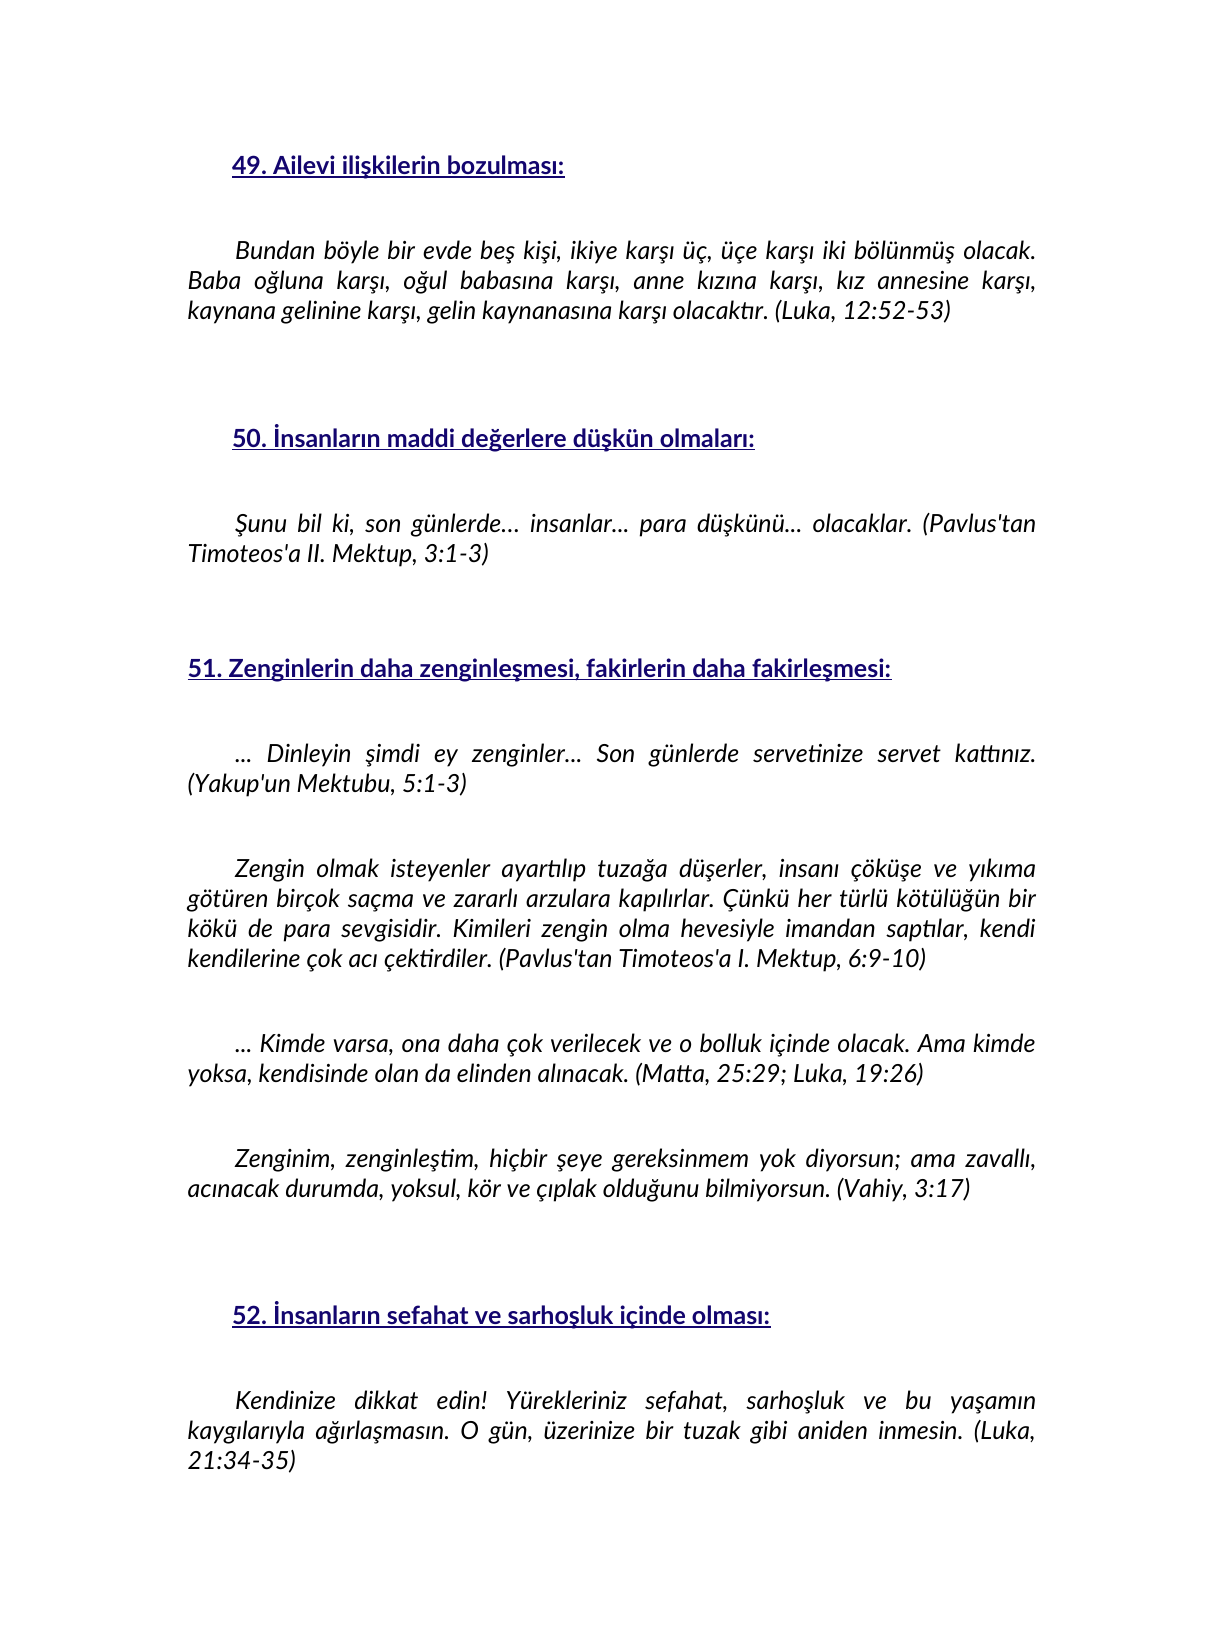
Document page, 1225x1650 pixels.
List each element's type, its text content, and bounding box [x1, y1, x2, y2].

text 52. İnsanların sefahat ve sarhoşluk içinde olması: [187, 1300, 1037, 1330]
subtitle Zengin olmak isteyenler ayartılıp tuzağa düşerler, insanı çöküşe ve yıkıma götüren birçok saçma ve zararlı arzulara kapılırlar. Çünkü her türlü kötülüğün bir kökü de para sevgisidir. Kimileri zengin olma hevesiyle imandan saptılar, kendi kendilerine çok acı çektirdiler. (Pavlus'tan Timoteos'a I. Mektup, 6:9-10) [187, 852, 1037, 972]
subtitle Bundan böyle bir evde beş kişi, ikiye karşı üç, üçe karşı iki bölünmüş olacak. Baba oğluna karşı, oğul babasına karşı, anne kızına karşı, kız annesine karşı, kaynana gelinine karşı, gelin kaynanasına karşı olacaktır. (Luka, 12:52-53) [187, 235, 1037, 325]
subtitle Şunu bil ki, son günlerde… insanlar... para düşkünü... olacaklar. (Pavlus'tan Timoteos'a II. Mektup, 3:1-3) [187, 507, 1037, 567]
text 50. İnsanların maddi değerlere düşkün olmaları: [187, 422, 1037, 452]
text 51. Zenginlerin daha zenginleşmesi, fakirlerin daha fakirleşmesi: [187, 622, 1037, 682]
text 49. Ailevi ilişkilerin bozulması: [187, 150, 1037, 180]
subtitle ... Kimde varsa, ona daha çok verilecek ve o bolluk içinde olacak. Ama kimde yoksa, kendisinde olan da elinden alınacak. (Matta, 25:29; Luka, 19:26) [187, 1027, 1037, 1087]
subtitle ... Dinleyin şimdi ey zenginler... Son günlerde servetinize servet kattınız. (Yakup'un Mektubu, 5:1-3) [187, 737, 1037, 797]
subtitle Kendinize dikkat edin! Yürekleriniz sefahat, sarhoşluk ve bu yaşamın kaygılarıyla ağırlaşmasın. O gün, üzerinize bir tuzak gibi aniden inmesin. (Luka, 21:34-35) [187, 1385, 1037, 1475]
subtitle Zenginim, zenginleştim, hiçbir şeye gereksinmem yok diyorsun; ama zavallı, acınacak durumda, yoksul, kör ve çıplak olduğunu bilmiyorsun. (Vahiy, 3:17) [187, 1142, 1037, 1202]
